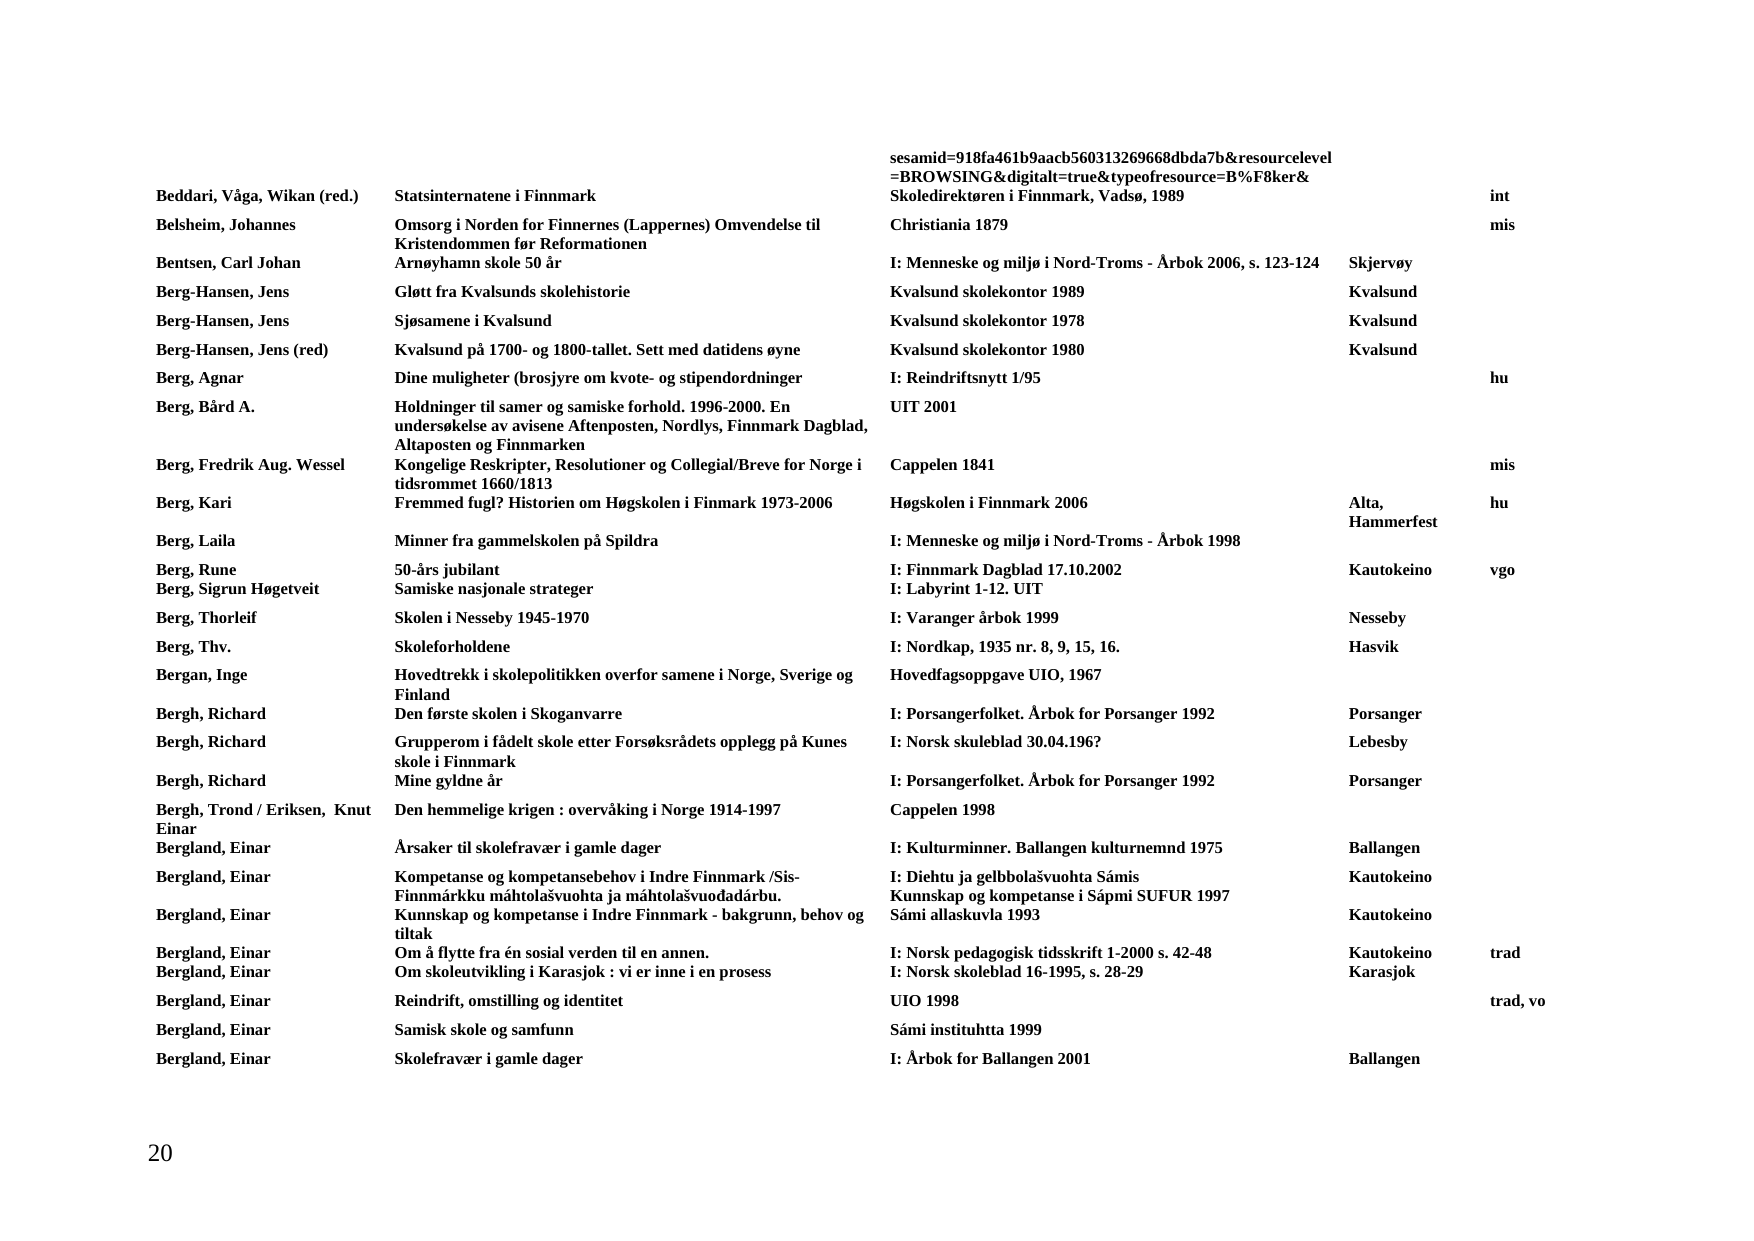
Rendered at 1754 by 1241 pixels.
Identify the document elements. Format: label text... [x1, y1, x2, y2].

table_cell Reindrift, omstilling og identitet [387, 991, 883, 1020]
table_cell [1483, 866, 1605, 905]
table_cell [1483, 339, 1605, 368]
table_cell Årsaker til skolefravær i gamle dager [387, 838, 883, 866]
table_cell hu [1483, 368, 1605, 397]
table_cell Berg, Rune [149, 560, 387, 579]
table_cell [1483, 608, 1605, 636]
table_cell I: Årbok for Ballangen 2001 [883, 1049, 1341, 1077]
table_cell Alta, Hammerfest [1341, 493, 1482, 531]
table_cell [1341, 148, 1482, 186]
table_cell Berg, Thorleif [149, 608, 387, 636]
table_cell Berg, Agnar [149, 368, 387, 397]
table_cell Kautokeino [1341, 905, 1482, 943]
table_cell I: Labyrint 1-12. UIT [883, 579, 1341, 608]
table_cell [1483, 397, 1605, 454]
table_cell Kvalsund skolekontor 1978 [883, 311, 1341, 339]
table_cell Bergan, Inge [149, 665, 387, 703]
table_cell Bergh, Richard [149, 732, 387, 771]
table_cell Bergh, Richard [149, 771, 387, 799]
table_cell [1483, 905, 1605, 943]
table_cell Bergland, Einar [149, 962, 387, 991]
table_cell I: Menneske og miljø i Nord-Troms - Årbok 1998 [883, 531, 1341, 560]
table_cell Statsinternatene i Finnmark [387, 186, 883, 215]
table_cell Bergland, Einar [149, 1049, 387, 1077]
table_cell Kvalsund på 1700- og 1800-tallet. Sett med datidens øyne [387, 339, 883, 368]
table_cell [1341, 186, 1482, 215]
table_cell Bergland, Einar [149, 943, 387, 962]
table_cell Om å flytte fra én sosial verden til en annen. [387, 943, 883, 962]
table_cell Kunnskap og kompetanse i Indre Finnmark - bakgrunn, behov og tiltak [387, 905, 883, 943]
table_cell [1341, 579, 1482, 608]
table_cell [1341, 531, 1482, 560]
table_cell [1341, 665, 1482, 703]
table_cell Lebesby [1341, 732, 1482, 771]
table_cell [1483, 148, 1605, 186]
table_cell Skoledirektøren i Finnmark, Vadsø, 1989 [883, 186, 1341, 215]
table_cell Omsorg i Norden for Finnernes (Lappernes) Omvendelse til Kristendommen før Reformationen [387, 215, 883, 253]
table_cell Sámi allaskuvla 1993 [883, 905, 1341, 943]
table_cell Samisk skole og samfunn [387, 1020, 883, 1048]
table_cell Christiania 1879 [883, 215, 1341, 253]
table_cell [1341, 397, 1482, 454]
table_cell [1483, 579, 1605, 608]
table_cell Ballangen [1341, 838, 1482, 866]
table_cell Gløtt fra Kvalsunds skolehistorie [387, 282, 883, 311]
table_cell UIT 2001 [883, 397, 1341, 454]
table_cell Berg-Hansen, Jens [149, 311, 387, 339]
table_cell [1341, 1020, 1482, 1048]
table_cell Arnøyhamn skole 50 år [387, 253, 883, 282]
table_cell Bergland, Einar [149, 838, 387, 866]
table_cell [1483, 665, 1605, 703]
table_cell trad, vo [1483, 991, 1605, 1020]
table_cell 50-års jubilant [387, 560, 883, 579]
table_cell Bergland, Einar [149, 866, 387, 905]
table_cell Kongelige Reskripter, Resolutioner og Collegial/Breve for Norge i tidsrommet 1660/1813 [387, 454, 883, 493]
table_cell Hovedfagsoppgave UIO, 1967 [883, 665, 1341, 703]
table_cell Bergh, Trond / Eriksen, Knut Einar [149, 799, 387, 838]
table_cell Berg-Hansen, Jens [149, 282, 387, 311]
table_cell Kautokeino [1341, 866, 1482, 905]
table_cell [1341, 991, 1482, 1020]
table_cell Mine gyldne år [387, 771, 883, 799]
table_cell Hovedtrekk i skolepolitikken overfor samene i Norge, Sverige og Finland [387, 665, 883, 703]
table_cell [1341, 215, 1482, 253]
table_cell Ballangen [1341, 1049, 1482, 1077]
table_cell Den første skolen i Skoganvarre [387, 704, 883, 732]
table_cell I: Diehtu ja gelbbolašvuohta Sámis Kunnskap og kompetanse i Sápmi SUFUR 1997 [883, 866, 1341, 905]
table_cell Kautokeino [1341, 560, 1482, 579]
table_cell [387, 148, 883, 186]
table_cell I: Norsk skoleblad 16-1995, s. 28-29 [883, 962, 1341, 991]
table_cell Kvalsund [1341, 339, 1482, 368]
table_cell int [1483, 186, 1605, 215]
table_cell Høgskolen i Finnmark 2006 [883, 493, 1341, 531]
table_cell Holdninger til samer og samiske forhold. 1996-2000. En undersøkelse av avisene Aftenposten, Nordlys, Finnmark Dagblad, Altaposten og Finnmarken [387, 397, 883, 454]
table_cell Samiske nasjonale strateger [387, 579, 883, 608]
table_cell [1483, 311, 1605, 339]
table_cell Cappelen 1841 [883, 454, 1341, 493]
table_cell I: Porsangerfolket. Årbok for Porsanger 1992 [883, 771, 1341, 799]
table_cell Bergland, Einar [149, 905, 387, 943]
table_cell Bergland, Einar [149, 991, 387, 1020]
table_cell Bergh, Richard [149, 704, 387, 732]
table_cell sesamid=918fa461b9aacb560313269668dbda7b&resourcelevel=BROWSING&digitalt=true&typeofresource=B%F8ker& [883, 148, 1341, 186]
table_cell Berg, Thv. [149, 636, 387, 665]
table_cell UIO 1998 [883, 991, 1341, 1020]
table_cell Skolefravær i gamle dager [387, 1049, 883, 1077]
table_cell Sjøsamene i Kvalsund [387, 311, 883, 339]
table_cell Nesseby [1341, 608, 1482, 636]
table_cell mis [1483, 215, 1605, 253]
table_cell [149, 148, 387, 186]
table_cell Den hemmelige krigen : overvåking i Norge 1914-1997 [387, 799, 883, 838]
table_cell [1483, 732, 1605, 771]
table_cell Berg, Laila [149, 531, 387, 560]
table_cell Kompetanse og kompetansebehov i Indre Finnmark /Sis-Finnmárkku máhtolašvuohta ja máhtolašvuođadárbu. [387, 866, 883, 905]
table_cell [1341, 454, 1482, 493]
table_cell hu [1483, 493, 1605, 531]
table_cell [1483, 799, 1605, 838]
table_cell Kvalsund skolekontor 1989 [883, 282, 1341, 311]
table_cell [1483, 962, 1605, 991]
table_cell [1483, 1020, 1605, 1048]
table_cell Minner fra gammelskolen på Spildra [387, 531, 883, 560]
table_cell Kautokeino [1341, 943, 1482, 962]
table_cell Skoleforholdene [387, 636, 883, 665]
table_cell [1483, 1049, 1605, 1077]
table_cell [1483, 531, 1605, 560]
table_cell Berg, Bård A. [149, 397, 387, 454]
table_cell Porsanger [1341, 704, 1482, 732]
table_cell trad [1483, 943, 1605, 962]
table_cell I: Varanger årbok 1999 [883, 608, 1341, 636]
table_cell Dine muligheter (brosjyre om kvote- og stipendordninger [387, 368, 883, 397]
table_cell Berg-Hansen, Jens (red) [149, 339, 387, 368]
table_cell I: Reindriftsnytt 1/95 [883, 368, 1341, 397]
table_cell Sámi instituhtta 1999 [883, 1020, 1341, 1048]
table_cell I: Norsk pedagogisk tidsskrift 1-2000 s. 42-48 [883, 943, 1341, 962]
table_cell Bentsen, Carl Johan [149, 253, 387, 282]
table_cell Berg, Kari [149, 493, 387, 531]
table_cell I: Menneske og miljø i Nord-Troms - Årbok 2006, s. 123-124 [883, 253, 1341, 282]
table_cell Berg, Sigrun Høgetveit [149, 579, 387, 608]
table_cell vgo [1483, 560, 1605, 579]
table_cell Kvalsund [1341, 311, 1482, 339]
table_cell Porsanger [1341, 771, 1482, 799]
table_cell Fremmed fugl? Historien om Høgskolen i Finmark 1973-2006 [387, 493, 883, 531]
table_cell Karasjok [1341, 962, 1482, 991]
table_cell [1483, 282, 1605, 311]
table_cell Om skoleutvikling i Karasjok : vi er inne i en prosess [387, 962, 883, 991]
table_cell Belsheim, Johannes [149, 215, 387, 253]
table_cell Bergland, Einar [149, 1020, 387, 1048]
table_cell Kvalsund skolekontor 1980 [883, 339, 1341, 368]
table_cell I: Norsk skuleblad 30.04.196? [883, 732, 1341, 771]
table_cell Grupperom i fådelt skole etter Forsøksrådets opplegg på Kunes skole i Finnmark [387, 732, 883, 771]
table_cell Kvalsund [1341, 282, 1482, 311]
table_cell I: Porsangerfolket. Årbok for Porsanger 1992 [883, 704, 1341, 732]
table_cell [1483, 838, 1605, 866]
table_cell I: Kulturminner. Ballangen kulturnemnd 1975 [883, 838, 1341, 866]
table_cell Cappelen 1998 [883, 799, 1341, 838]
table_cell mis [1483, 454, 1605, 493]
table_cell I: Finnmark Dagblad 17.10.2002 [883, 560, 1341, 579]
table_cell [1483, 636, 1605, 665]
table_cell Hasvik [1341, 636, 1482, 665]
table_cell [1341, 368, 1482, 397]
table_cell Beddari, Våga, Wikan (red.) [149, 186, 387, 215]
table_cell I: Nordkap, 1935 nr. 8, 9, 15, 16. [883, 636, 1341, 665]
table_cell Berg, Fredrik Aug. Wessel [149, 454, 387, 493]
table_cell Skjervøy [1341, 253, 1482, 282]
table_cell [1483, 704, 1605, 732]
table_cell Skolen i Nesseby 1945-1970 [387, 608, 883, 636]
table_cell [1341, 799, 1482, 838]
table_cell [1483, 771, 1605, 799]
table_cell [1483, 253, 1605, 282]
